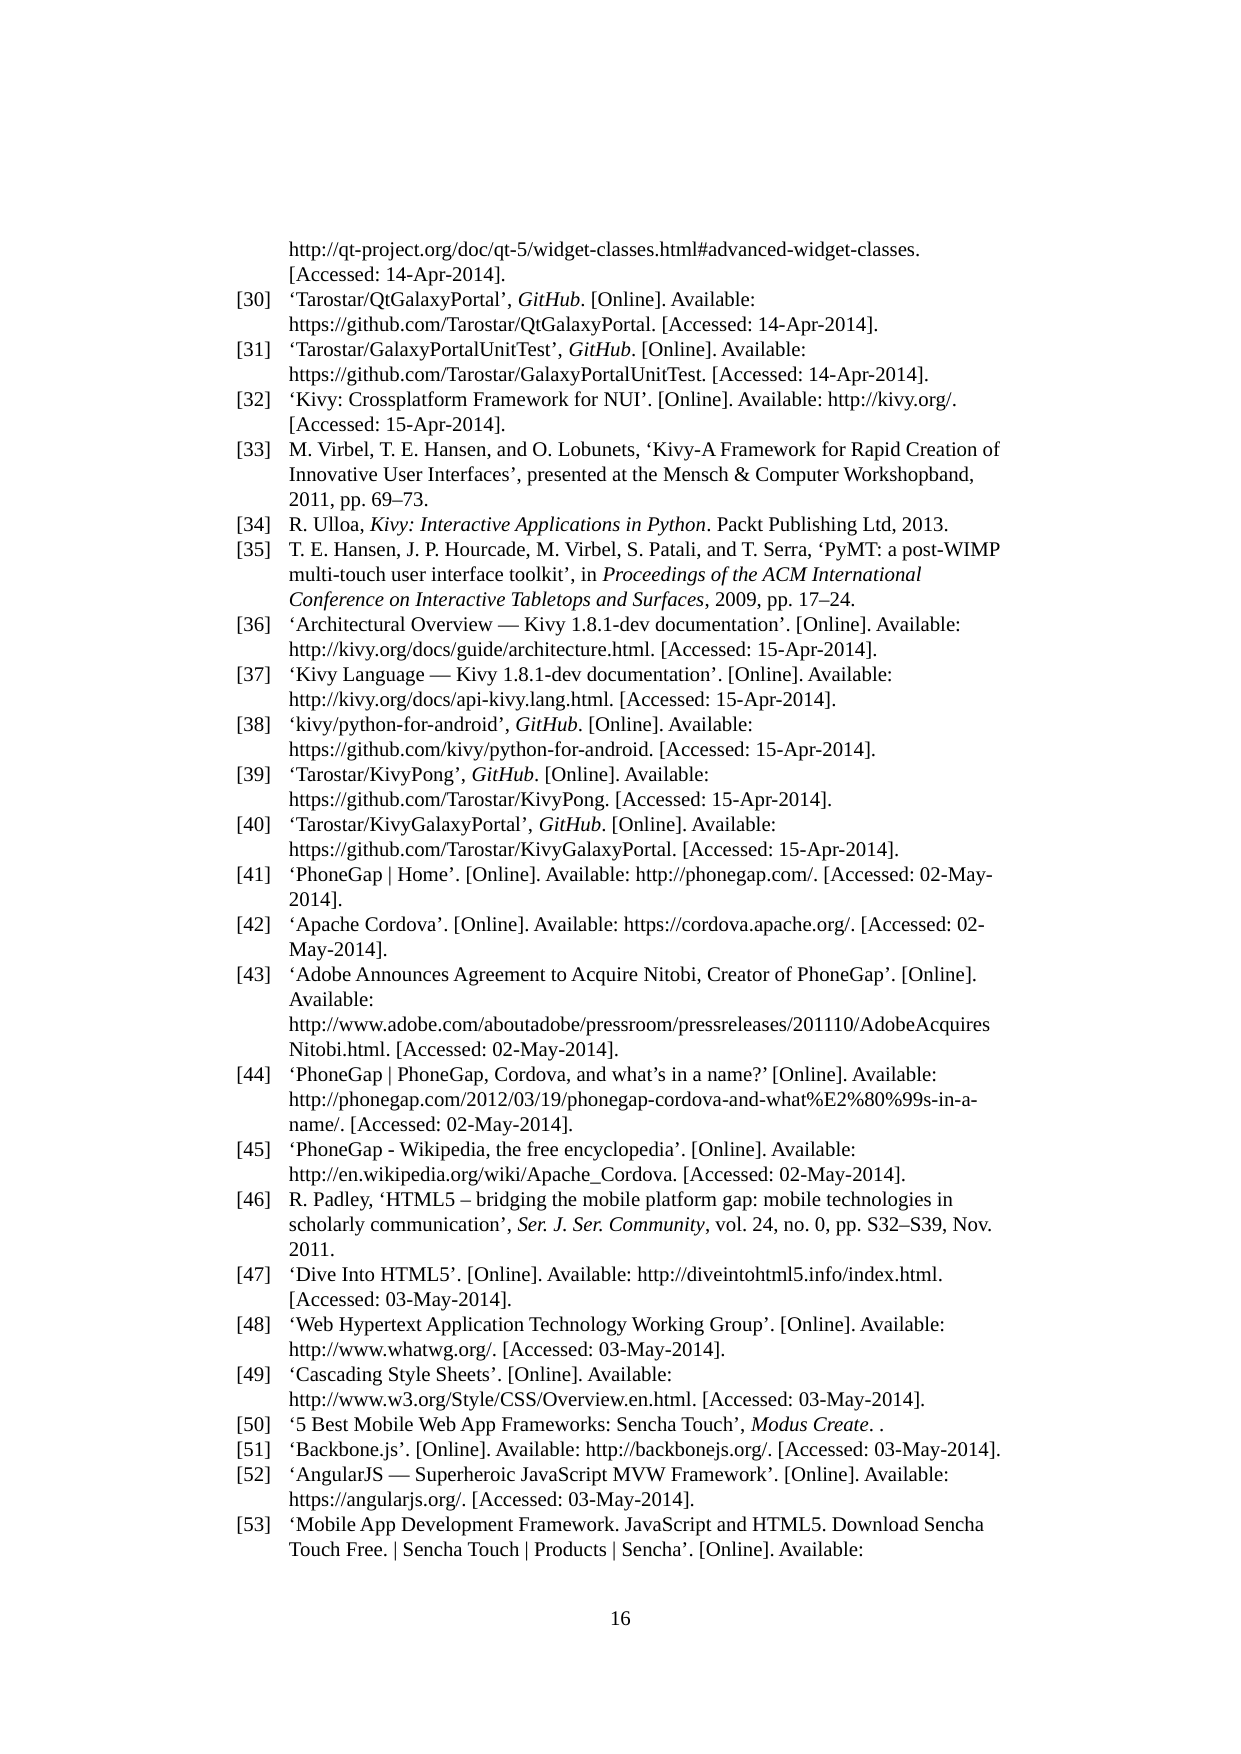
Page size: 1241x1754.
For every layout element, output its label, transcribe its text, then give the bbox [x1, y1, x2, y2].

text [38] ‘kivy/python-for-android’, GitHub. [Online]. Available: https://github.com/kivy/python-for-android. [Accessed: 15-Apr-2014]. [236, 711, 1004, 761]
text [53] ‘Mobile App Development Framework. JavaScript and HTML5. Download Sencha Touch Free. | Sencha Touch | Products | Sencha’. [Online]. Available: [236, 1511, 1004, 1561]
text [43] ‘Adobe Announces Agreement to Acquire Nitobi, Creator of PhoneGap’. [Online]. Available: http://www.adobe.com/aboutadobe/pressroom/pressreleases/201110/AdobeAcquiresNitobi.html. [Accessed: 02-May-2014]. [236, 961, 1004, 1061]
text [50] ‘5 Best Mobile Web App Frameworks: Sencha Touch’, Modus Create. . [236, 1411, 1004, 1436]
text [45] ‘PhoneGap - Wikipedia, the free encyclopedia’. [Online]. Available: http://en.wikipedia.org/wiki/Apache_Cordova. [Accessed: 02-May-2014]. [236, 1136, 1004, 1186]
text [52] ‘AngularJS — Superheroic JavaScript MVW Framework’. [Online]. Available: https://angularjs.org/. [Accessed: 03-May-2014]. [236, 1461, 1004, 1511]
text [41] ‘PhoneGap | Home’. [Online]. Available: http://phonegap.com/. [Accessed: 02-May-2014]. [236, 861, 1004, 911]
text [32] ‘Kivy: Crossplatform Framework for NUI’. [Online]. Available: http://kivy.org/. [Accessed: 15-Apr-2014]. [236, 386, 1004, 436]
text [30] ‘Tarostar/QtGalaxyPortal’, GitHub. [Online]. Available: https://github.com/Tarostar/QtGalaxyPortal. [Accessed: 14-Apr-2014]. [236, 286, 1004, 336]
text [40] ‘Tarostar/KivyGalaxyPortal’, GitHub. [Online]. Available: https://github.com/Tarostar/KivyGalaxyPortal. [Accessed: 15-Apr-2014]. [236, 811, 1004, 861]
text [42] ‘Apache Cordova’. [Online]. Available: https://cordova.apache.org/. [Accessed: 02-May-2014]. [236, 911, 1004, 961]
text [36] ‘Architectural Overview — Kivy 1.8.1-dev documentation’. [Online]. Available: http://kivy.org/docs/guide/architecture.html. [Accessed: 15-Apr-2014]. [236, 611, 1004, 661]
text [31] ‘Tarostar/GalaxyPortalUnitTest’, GitHub. [Online]. Available: https://github.com/Tarostar/GalaxyPortalUnitTest. [Accessed: 14-Apr-2014]. [236, 336, 1004, 386]
text [44] ‘PhoneGap | PhoneGap, Cordova, and what’s in a name?’ [Online]. Available: http://phonegap.com/2012/03/19/phonegap-cordova-and-what%E2%80%99s-in-a-name/. [Accessed: 02-May-2014]. [236, 1061, 1004, 1136]
text [51] ‘Backbone.js’. [Online]. Available: http://backbonejs.org/. [Accessed: 03-May-2014]. [236, 1436, 1004, 1461]
text [37] ‘Kivy Language — Kivy 1.8.1-dev documentation’. [Online]. Available: http://kivy.org/docs/api-kivy.lang.html. [Accessed: 15-Apr-2014]. [236, 661, 1004, 711]
text [48] ‘Web Hypertext Application Technology Working Group’. [Online]. Available: http://www.whatwg.org/. [Accessed: 03-May-2014]. [236, 1311, 1004, 1361]
text [47] ‘Dive Into HTML5’. [Online]. Available: http://diveintohtml5.info/index.html. [Accessed: 03-May-2014]. [236, 1261, 1004, 1311]
text http://qt-project.org/doc/qt-5/widget-classes.html#advanced-widget-classes. [Accessed: 14-Apr-2014]. [236, 236, 1004, 286]
text [34] R. Ulloa, Kivy: Interactive Applications in Python. Packt Publishing Ltd, 2013. [236, 511, 1004, 536]
text [39] ‘Tarostar/KivyPong’, GitHub. [Online]. Available: https://github.com/Tarostar/KivyPong. [Accessed: 15-Apr-2014]. [236, 761, 1004, 811]
text [46] R. Padley, ‘HTML5 – bridging the mobile platform gap: mobile technologies in scholarly communication’, Ser. J. Ser. Community, vol. 24, no. 0, pp. S32–S39, Nov. 2011. [236, 1186, 1004, 1261]
text [35] T. E. Hansen, J. P. Hourcade, M. Virbel, S. Patali, and T. Serra, ‘PyMT: a post-WIMP multi-touch user interface toolkit’, in Proceedings of the ACM International Conference on Interactive Tabletops and Surfaces, 2009, pp. 17–24. [236, 536, 1004, 611]
text [33] M. Virbel, T. E. Hansen, and O. Lobunets, ‘Kivy-A Framework for Rapid Creation of Innovative User Interfaces’, presented at the Mensch & Computer Workshopband, 2011, pp. 69–73. [236, 436, 1004, 511]
text [49] ‘Cascading Style Sheets’. [Online]. Available: http://www.w3.org/Style/CSS/Overview.en.html. [Accessed: 03-May-2014]. [236, 1361, 1004, 1411]
